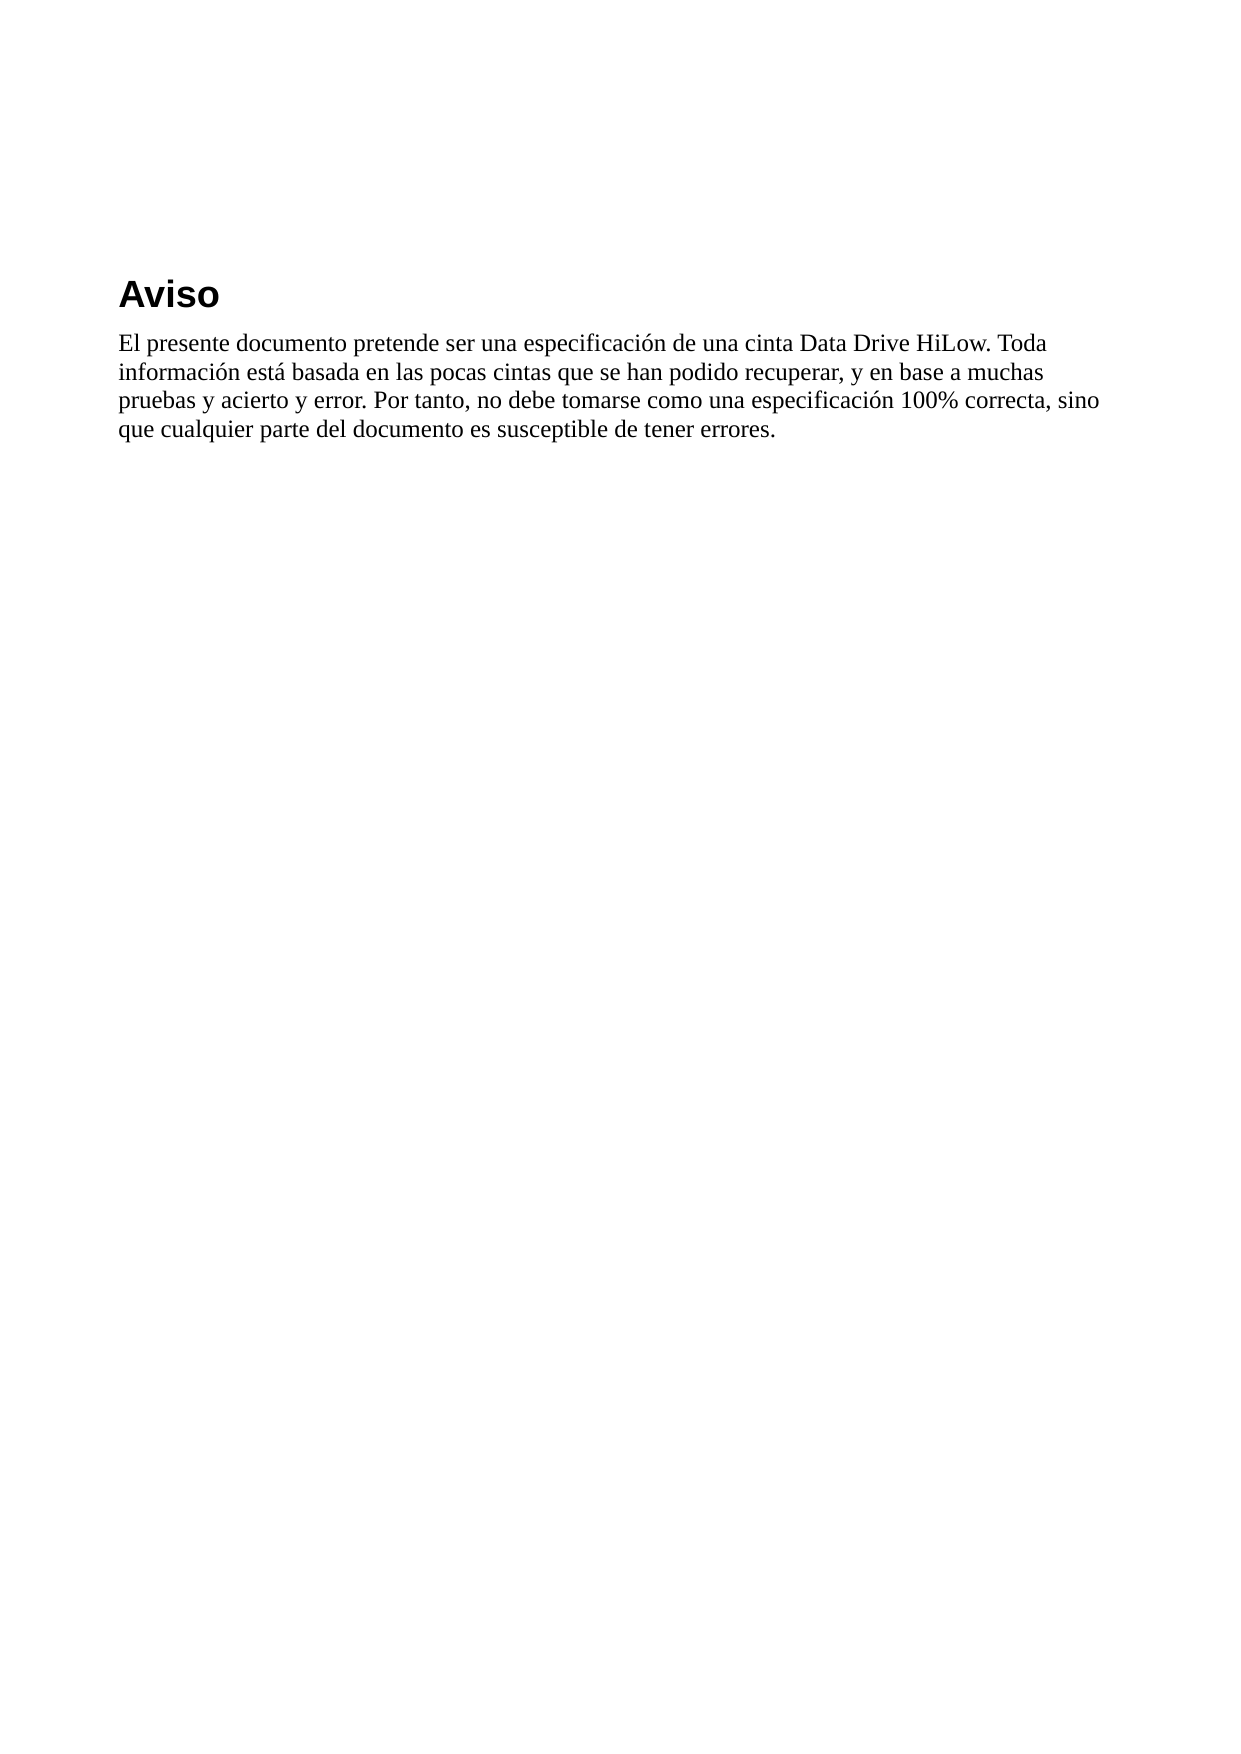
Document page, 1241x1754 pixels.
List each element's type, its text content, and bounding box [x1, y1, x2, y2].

text El presente documento pretende ser una especificación de una cinta Data Drive HiLow. Toda información está basada en las pocas cintas que se han podido recuperar, y en base a muchas pruebas y acierto y error. Por tanto, no debe tomarse como una especificación 100% correcta, sino que cualquier parte del documento es susceptible de tener errores. [118, 328, 1122, 443]
subtitle Aviso [118, 272, 1122, 316]
